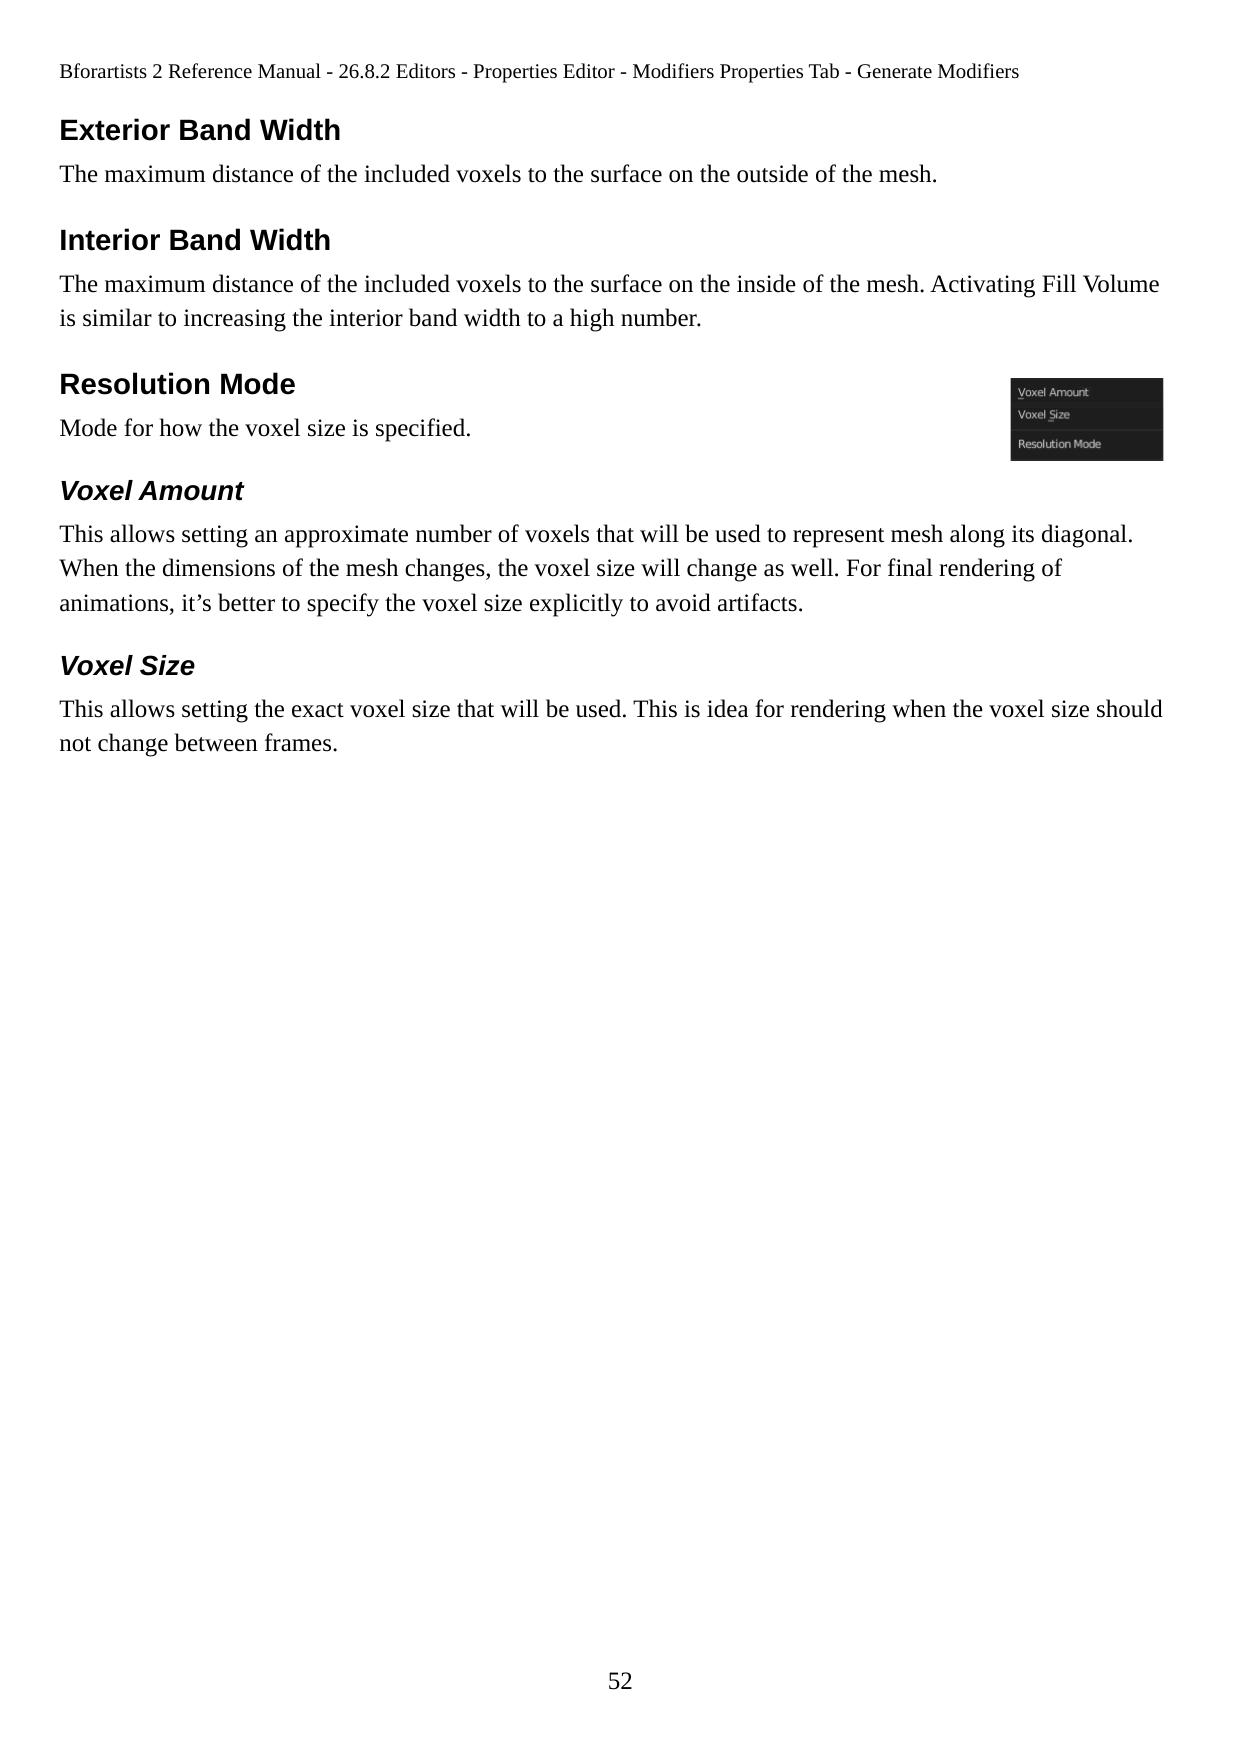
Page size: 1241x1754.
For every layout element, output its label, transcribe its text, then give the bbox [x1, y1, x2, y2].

text This allows setting an approximate number of voxels that will be used to represent mesh along its diagonal. When the dimensions of the mesh changes, the voxel size will change as well. For final rendering of animations, it’s better to specify the voxel size explicitly to avoid artifacts. [59, 519, 1181, 617]
text The maximum distance of the included voxels to the surface on the outside of the mesh. [59, 159, 1181, 188]
subtitle Voxel Size [59, 649, 1181, 681]
subtitle Exterior Band Width [59, 113, 1181, 146]
picture [1010, 378, 1164, 461]
text This allows setting the exact voxel size that will be used. This is idea for rendering when the voxel size should not change between frames. [59, 694, 1181, 757]
text Mode for how the voxel size is specified. [59, 413, 1010, 442]
subtitle Interior Band Width [59, 222, 1181, 256]
subtitle Resolution Mode [59, 367, 1181, 401]
subtitle Voxel Amount [59, 475, 1181, 507]
text The maximum distance of the included voxels to the surface on the inside of the mesh. Activating Fill Volume is similar to increasing the interior band width to a high number. [59, 269, 1181, 332]
